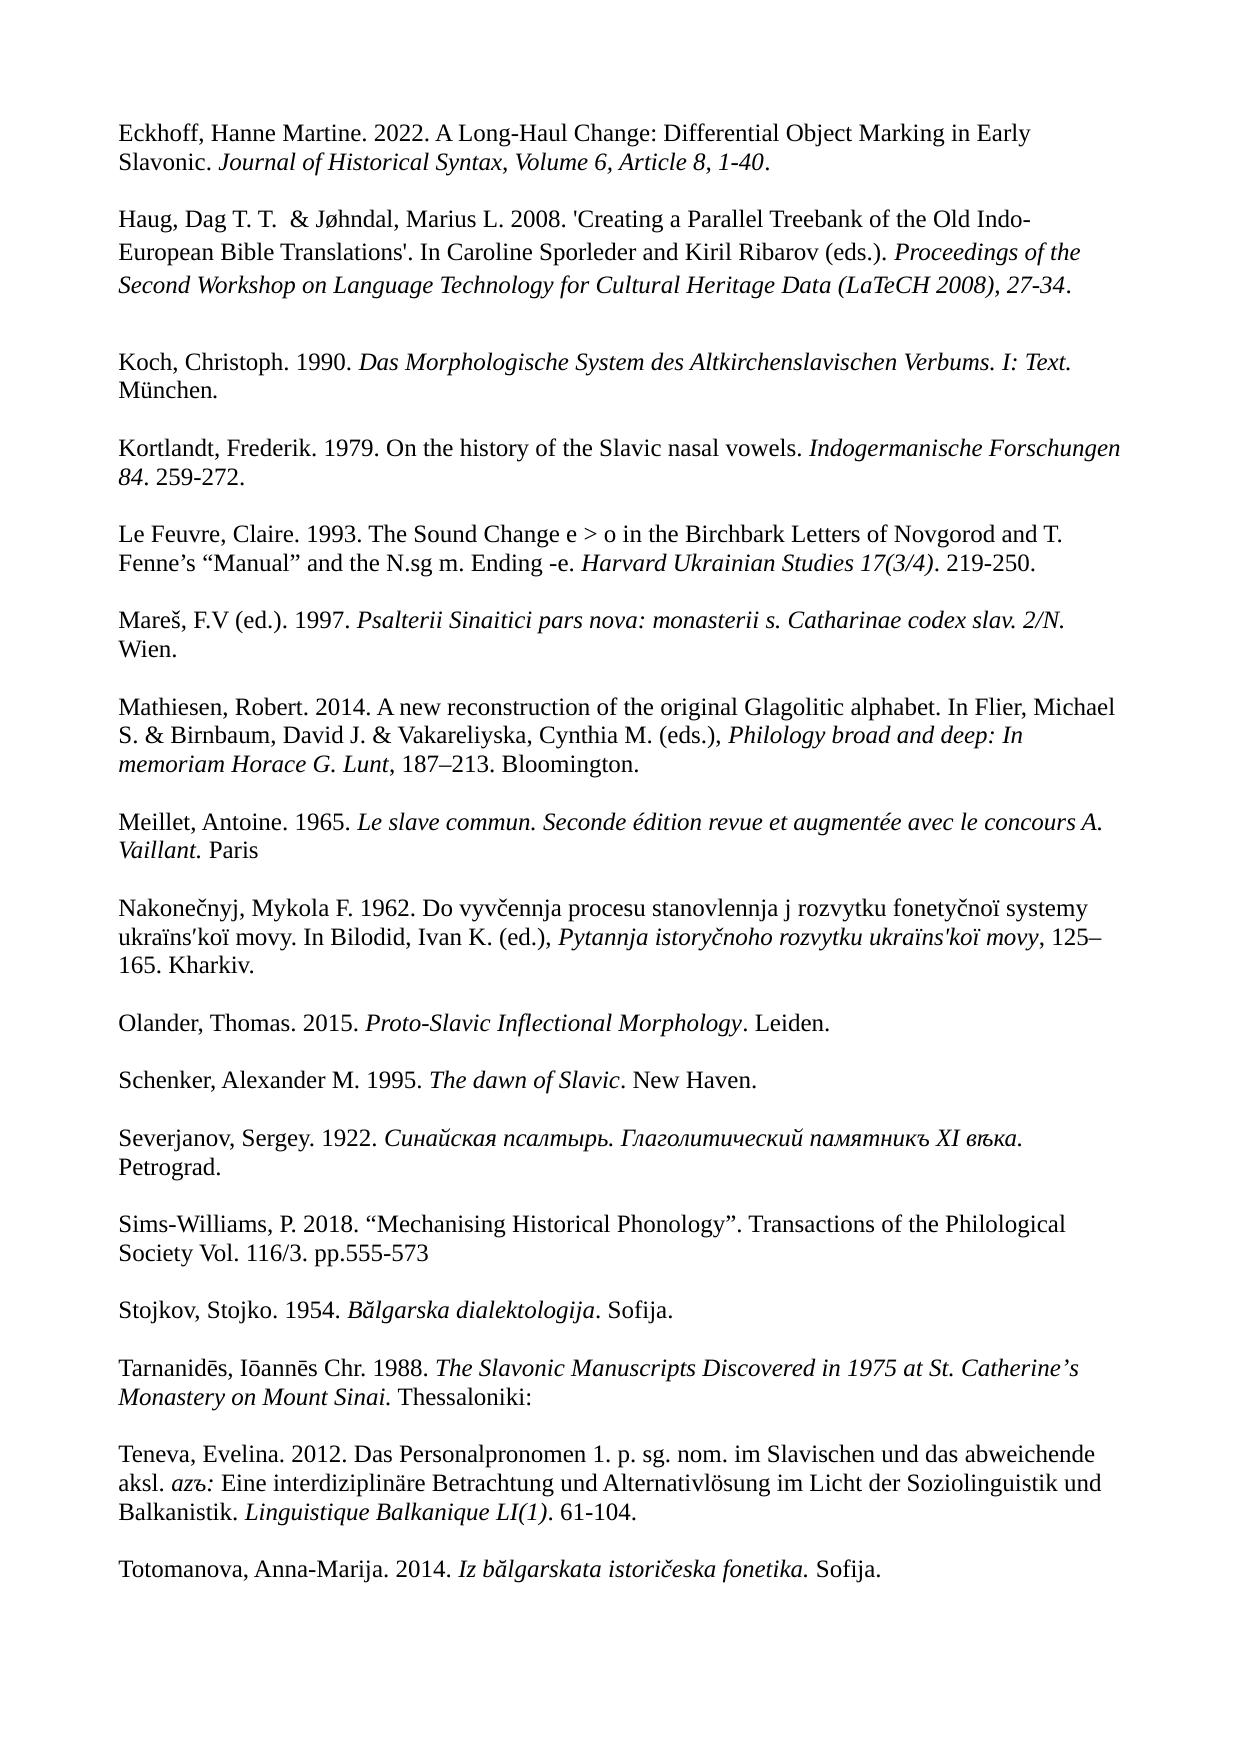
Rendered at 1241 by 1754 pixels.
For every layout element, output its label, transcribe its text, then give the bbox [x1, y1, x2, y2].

text Haug, Dag T. T. & Jøhndal, Marius L. 2008. 'Creating a Parallel Treebank of the Old Indo-European Bible Translations'. In Caroline Sporleder and Kiril Ribarov (eds.). Proceedings of the Second Workshop on Language Technology for Cultural Heritage Data (LaTeCH 2008), 27-34. [118, 204, 1122, 299]
text Tarnanidēs, Iōannēs Chr. 1988. The Slavonic Manuscripts Discovered in 1975 at St. Catherineʼs Monastery on Mount Sinai. Thessaloniki: [118, 1353, 1122, 1411]
text Schenker, Alexander M. 1995. The dawn of Slavic. New Haven. [118, 1066, 1122, 1094]
text Meillet, Antoine. 1965. Le slave commun. Seconde édition revue et augmentée avec le concours A. Vaillant. Paris [118, 807, 1122, 864]
text Olander, Thomas. 2015. Proto-Slavic Inflectional Morphology. Leiden. [118, 1008, 1122, 1037]
text Teneva, Evelina. 2012. Das Personalpronomen 1. p. sg. nom. im Slavischen und das abweichende aksl. azъ: Eine interdiziplinäre Betrachtung und Alternativlösung im Licht der Soziolinguistik und Balkanistik. Linguistique Balkanique LI(1). 61-104. [118, 1439, 1122, 1526]
text Le Feuvre, Claire. 1993. The Sound Change e > o in the Birchbark Letters of Novgorod and T. Fenne’s “Manual” and the N.sg m. Ending -e. Harvard Ukrainian Studies 17(3/4). 219-250. [118, 519, 1122, 577]
text Mathiesen, Robert. 2014. A new reconstruction of the original Glagolitic alphabet. In Flier, Michael S. & Birnbaum, David J. & Vakareliyska, Cynthia M. (eds.), Philology broad and deep: In memoriam Horace G. Lunt, 187–213. Bloomington. [118, 692, 1122, 778]
text Koch, Christoph. 1990. Das Morphologische System des Altkirchenslavischen Verbums. I: Text. München. [118, 347, 1122, 404]
text Severjanov, Sergey. 1922. Синайская псалтырь. Глаголитический памятникъ ХІ вѣка. Petrograd. [118, 1123, 1122, 1181]
text Kortlandt, Frederik. 1979. On the history of the Slavic nasal vowels. Indogermanische Forschungen 84. 259-272. [118, 433, 1122, 491]
text Mareš, F.V (ed.). 1997. Psalterii Sinaitici pars nova: monasterii s. Catharinae codex slav. 2/N. Wien. [118, 606, 1122, 663]
text Stojkov, Stojko. 1954. Bălgarska dialektologija. Sofija. [118, 1296, 1122, 1324]
text Eckhoff, Hanne Martine. 2022. A Long-Haul Change: Differential Object Marking in Early Slavonic. Journal of Historical Syntax, Volume 6, Article 8, 1-40. [118, 118, 1122, 176]
text Nakonečnyj, Mykola F. 1962. Do vyvčennja procesu stanovlennja j rozvytku fonetyčnoï systemy ukraïnsʹkoï movy. In Bilodid, Ivan K. (ed.), Pytannja istoryčnoho rozvytku ukraïnsʹkoï movy, 125–165. Kharkiv. [118, 893, 1122, 979]
text Sims-Williams, P. 2018. “Mechanising Historical Phonology”. Transactions of the Philological Society Vol. 116/3. pp.555-573 [118, 1209, 1122, 1267]
text Totomanova, Anna-Marija. 2014. Iz bălgarskata istoričeska fonetika. Sofija. [118, 1554, 1122, 1583]
